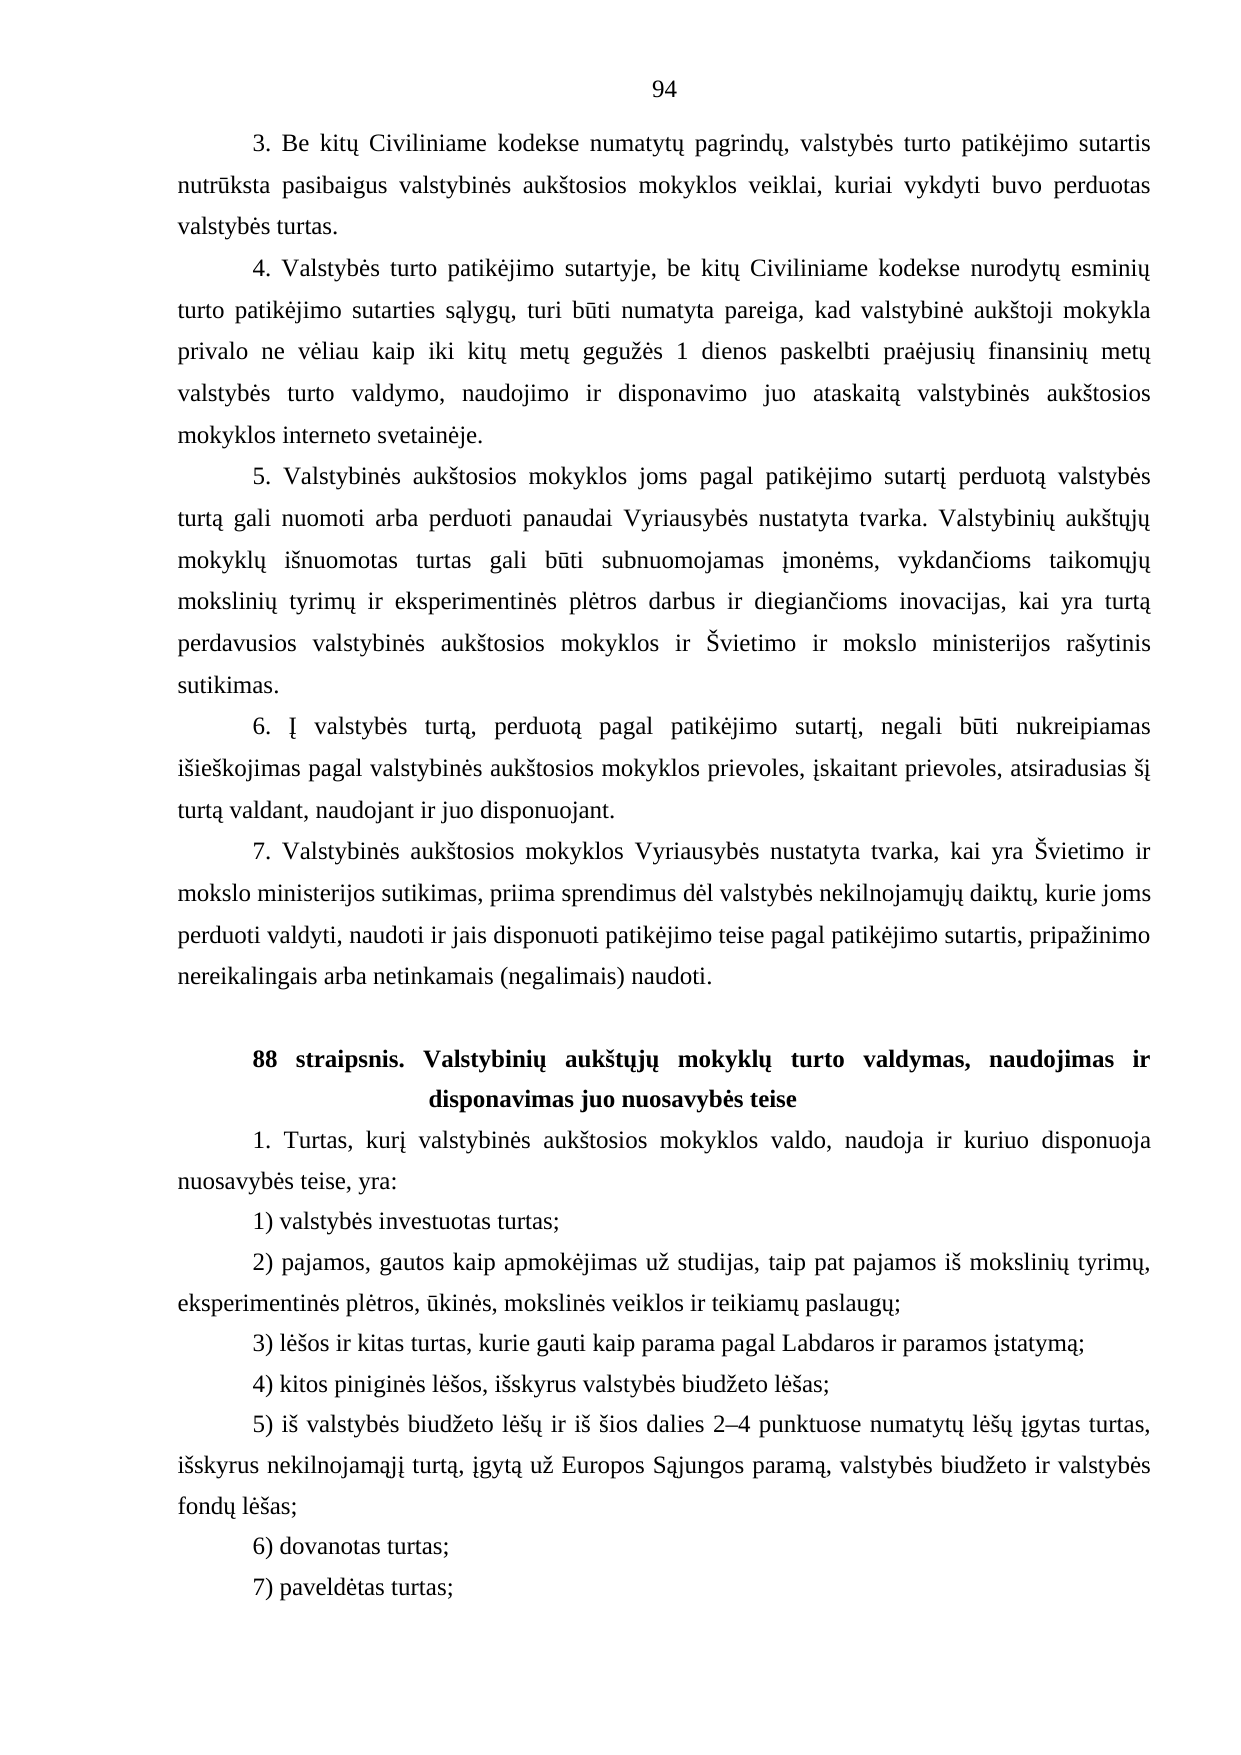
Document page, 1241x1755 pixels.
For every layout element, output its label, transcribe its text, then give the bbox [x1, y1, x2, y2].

text 88 straipsnis. Valstybinių aukštųjų mokyklų turto valdymas, naudojimas ir disponavimas juo nuosavybės teise [252, 1035, 1152, 1116]
text 5. Valstybinės aukštosios mokyklos joms pagal patikėjimo sutartį perduotą valstybės turtą gali nuomoti arba perduoti panaudai Vyriausybės nustatyta tvarka. Valstybinių aukštųjų mokyklų išnuomotas turtas gali būti subnuomojamas įmonėms, vykdančioms taikomųjų mokslinių tyrimų ir eksperimentinės plėtros darbus ir diegiančioms inovacijas, kai yra turtą perdavusios valstybinės aukštosios mokyklos ir Švietimo ir mokslo ministerijos rašytinis sutikimas. [177, 451, 1152, 701]
text 7. Valstybinės aukštosios mokyklos Vyriausybės nustatyta tvarka, kai yra Švietimo ir mokslo ministerijos sutikimas, priima sprendimus dėl valstybės nekilnojamųjų daiktų, kurie joms perduoti valdyti, naudoti ir jais disponuoti patikėjimo teise pagal patikėjimo sutartis, pripažinimo nereikalingais arba netinkamais (negalimais) naudoti. [177, 826, 1152, 993]
text 4. Valstybės turto patikėjimo sutartyje, be kitų Civiliniame kodekse nurodytų esminių turto patikėjimo sutarties sąlygų, turi būti numatyta pareiga, kad valstybinė aukštoji mokykla privalo ne vėliau kaip iki kitų metų gegužės 1 dienos paskelbti praėjusių finansinių metų valstybės turto valdymo, naudojimo ir disponavimo juo ataskaitą valstybinės aukštosios mokyklos interneto svetainėje. [177, 243, 1152, 451]
text 2) pajamos, gautos kaip apmokėjimas už studijas, taip pat pajamos iš mokslinių tyrimų, eksperimentinės plėtros, ūkinės, mokslinės veiklos ir teikiamų paslaugų; [177, 1238, 1152, 1319]
text 1) valstybės investuotas turtas; [177, 1197, 1152, 1238]
text 7) paveldėtas turtas; [177, 1563, 1152, 1603]
text 1. Turtas, kurį valstybinės aukštosios mokyklos valdo, naudoja ir kuriuo disponuoja nuosavybės teise, yra: [177, 1116, 1152, 1197]
text 6) dovanotas turtas; [177, 1522, 1152, 1563]
text 4) kitos piniginės lėšos, išskyrus valstybės biudžeto lėšas; [177, 1360, 1152, 1400]
text 3. Be kitų Civiliniame kodekse numatytų pagrindų, valstybės turto patikėjimo sutartis nutrūksta pasibaigus valstybinės aukštosios mokyklos veiklai, kuriai vykdyti buvo perduotas valstybės turtas. [177, 118, 1152, 243]
text 3) lėšos ir kitas turtas, kurie gauti kaip parama pagal Labdaros ir paramos įstatymą; [177, 1319, 1152, 1360]
text 6. Į valstybės turtą, perduotą pagal patikėjimo sutartį, negali būti nukreipiamas išieškojimas pagal valstybinės aukštosios mokyklos prievoles, įskaitant prievoles, atsiradusias šį turtą valdant, naudojant ir juo disponuojant. [177, 701, 1152, 826]
text 5) iš valstybės biudžeto lėšų ir iš šios dalies 2–4 punktuose numatytų lėšų įgytas turtas, išskyrus nekilnojamąjį turtą, įgytą už Europos Sąjungos paramą, valstybės biudžeto ir valstybės fondų lėšas; [177, 1400, 1152, 1522]
